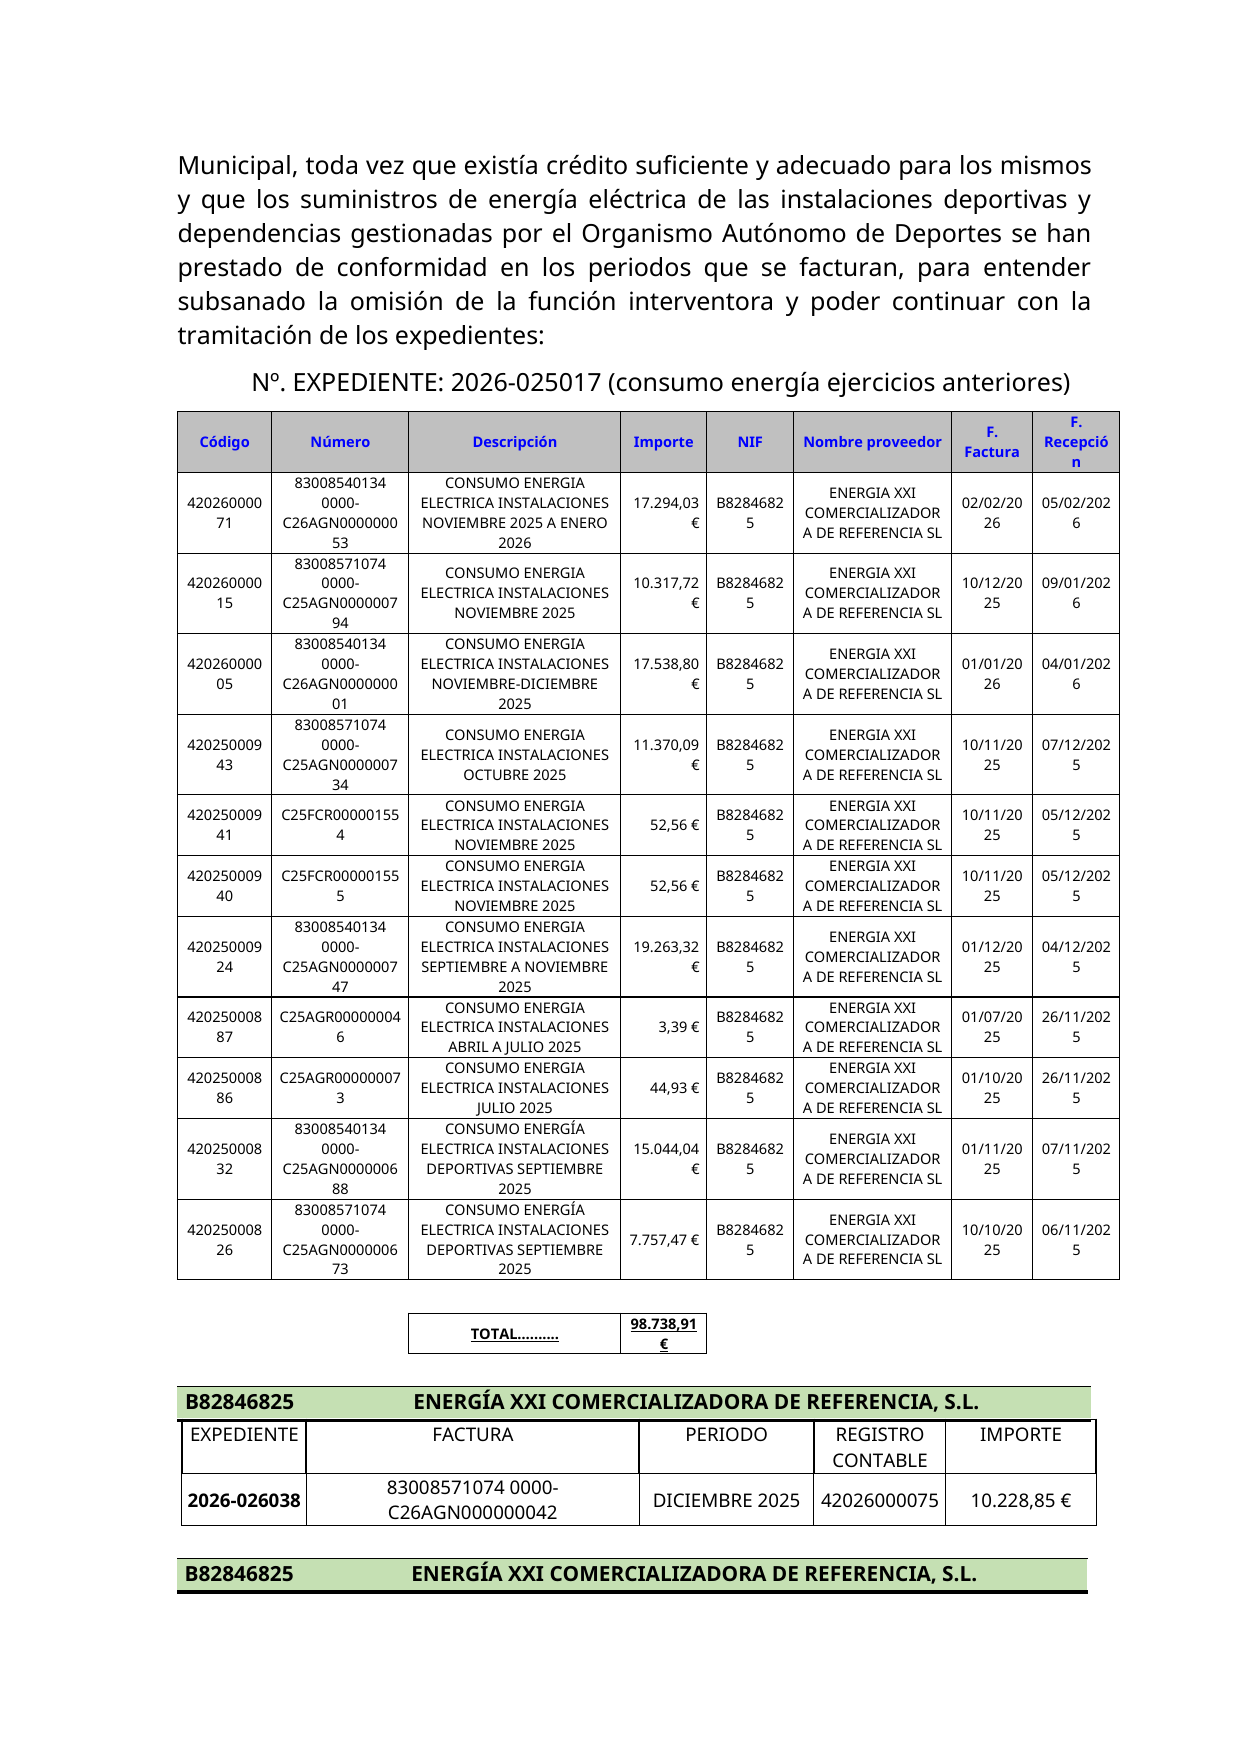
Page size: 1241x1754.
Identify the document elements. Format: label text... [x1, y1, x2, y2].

table_cell 06/11/2025 [1033, 1200, 1119, 1279]
table_cell ENERGIA XXI COMERCIALIZADORA DE REFERENCIA SL [794, 856, 951, 916]
table_cell B82846825 [707, 856, 793, 916]
table_cell [951, 1280, 1033, 1312]
table_cell ENERGIA XXI COMERCIALIZADORA DE REFERENCIA SL [794, 715, 951, 794]
table_cell 26/11/2025 [1033, 1058, 1119, 1118]
table_cell ENERGIA XXI COMERCIALIZADORA DE REFERENCIA SL [794, 634, 951, 714]
table_header B82846825 [177, 1387, 301, 1418]
table_cell B82846825 [707, 1200, 793, 1279]
table_cell CONSUMO ENERGIA ELECTRICA INSTALACIONES NOVIEMBRE 2025 [409, 795, 620, 855]
table_cell C25AGR000000073 [272, 1058, 408, 1118]
table_cell 7.757,47 € [621, 1200, 706, 1279]
table_cell REGISTRO CONTABLE [815, 1422, 945, 1473]
table_header Código [178, 412, 271, 472]
table_cell ENERGIA XXI COMERCIALIZADORA DE REFERENCIA SL [794, 1058, 951, 1118]
table_header Descripción [409, 412, 620, 472]
table_cell 83008571074 0000-C25AGN000000794 [272, 554, 408, 633]
table_cell 01/07/2025 [952, 998, 1032, 1057]
table_cell 05/12/2025 [1033, 795, 1119, 855]
table_cell 42025000943 [178, 715, 271, 794]
table_cell B82846825 [707, 795, 793, 855]
table_cell B82846825 [707, 634, 793, 714]
table_header Importe [621, 412, 706, 472]
table_cell 04/12/2025 [1033, 917, 1119, 996]
table_header [1092, 1558, 1097, 1590]
table_cell FACTURA [307, 1422, 638, 1473]
table_cell C25FCR000001554 [272, 795, 408, 855]
table_cell 10/11/2025 [952, 795, 1032, 855]
table_cell CONSUMO ENERGIA ELECTRICA INSTALACIONES NOVIEMBRE 2025 [409, 554, 620, 633]
table_cell C25AGR000000046 [272, 998, 408, 1057]
table_cell B82846825 [707, 554, 793, 633]
table_cell B82846825 [707, 715, 793, 794]
table_cell 10/11/2025 [952, 856, 1032, 916]
table_cell 3,39 € [621, 998, 706, 1057]
table_cell [621, 1280, 706, 1312]
table_cell C25FCR000001555 [272, 856, 408, 916]
table_cell 83008540134 0000-C25AGN000000747 [272, 917, 408, 996]
text Nº. EXPEDIENTE: 2026-025017 (consumo energía ejercicios anteriores) [177, 364, 1093, 398]
table_cell EXPEDIENTE [183, 1422, 305, 1473]
table_cell ENERGIA XXI COMERCIALIZADORA DE REFERENCIA SL [794, 473, 951, 552]
table_cell [272, 1280, 408, 1312]
table_header NIF [707, 412, 793, 472]
table_cell 10.317,72 € [621, 554, 706, 633]
table_cell 42025000832 [178, 1119, 271, 1198]
table_cell ENERGIA XXI COMERCIALIZADORA DE REFERENCIA SL [794, 998, 951, 1057]
table_cell 2026-026038 [182, 1474, 306, 1525]
table_header B82846825 [177, 1559, 301, 1590]
table_cell 17.294,03 € [621, 473, 706, 552]
table_cell [706, 1280, 793, 1312]
table_cell 17.538,80 € [621, 634, 706, 714]
table_header ENERGÍA XXI COMERCIALIZADORA DE REFERENCIA, S.L. [301, 1387, 1091, 1418]
table_cell 02/02/2026 [952, 473, 1032, 552]
table_cell [409, 1280, 621, 1312]
table_cell CONSUMO ENERGIA ELECTRICA INSTALACIONES NOVIEMBRE 2025 A ENERO 2026 [409, 473, 620, 552]
table_cell 44,93 € [621, 1058, 706, 1118]
table_cell 10/11/2025 [952, 715, 1032, 794]
table_cell 42026000015 [178, 554, 271, 633]
table_cell CONSUMO ENERGIA ELECTRICA INSTALACIONES SEPTIEMBRE A NOVIEMBRE 2025 [409, 917, 620, 996]
table_cell 42025000826 [178, 1200, 271, 1279]
table_cell 01/12/2025 [952, 917, 1032, 996]
table_cell 07/12/2025 [1033, 715, 1119, 794]
table_cell [177, 1422, 181, 1473]
text Municipal, toda vez que existía crédito suficiente y adecuado para los mismos y que los suministros de energía eléctrica de las instalaciones deportivas y dependencias gestionadas por el Organismo Autónomo de Deportes se han prestado de conformidad en los periodos que se facturan, para entender subsanado la omisión de la función interventora y poder continuar con la tramitación de los expedientes: [177, 148, 1093, 352]
table_cell 19.263,32 € [621, 917, 706, 996]
table_header [1088, 1558, 1092, 1590]
table_cell 42025000940 [178, 856, 271, 916]
table_cell B82846825 [707, 917, 793, 996]
table_cell 26/11/2025 [1033, 998, 1119, 1057]
table_cell 42025000924 [178, 917, 271, 996]
table_cell 83008540134 0000-C25AGN000000688 [272, 1119, 408, 1198]
table_cell ENERGIA XXI COMERCIALIZADORA DE REFERENCIA SL [794, 1119, 951, 1198]
table_cell CONSUMO ENERGIA ELECTRICA INSTALACIONES JULIO 2025 [409, 1058, 620, 1118]
table_cell [177, 1473, 181, 1525]
table_cell 42026000075 [814, 1474, 945, 1525]
table_cell 01/10/2025 [952, 1058, 1032, 1118]
table_cell [1033, 1280, 1120, 1312]
table_cell [951, 1313, 1033, 1353]
table_cell CONSUMO ENERGIA ELECTRICA INSTALACIONES NOVIEMBRE 2025 [409, 856, 620, 916]
table_cell 42025000886 [178, 1058, 271, 1118]
table_cell 05/12/2025 [1033, 856, 1119, 916]
table_cell 15.044,04 € [621, 1119, 706, 1198]
table_cell 10/12/2025 [952, 554, 1032, 633]
table_header Nombre proveedor [794, 412, 951, 472]
table_cell B82846825 [707, 1058, 793, 1118]
table_cell [794, 1280, 951, 1312]
table_cell B82846825 [707, 998, 793, 1057]
table_cell ENERGIA XXI COMERCIALIZADORA DE REFERENCIA SL [794, 795, 951, 855]
table_cell 83008571074 0000-C26AGN000000042 [307, 1474, 639, 1525]
table_cell ENERGIA XXI COMERCIALIZADORA DE REFERENCIA SL [794, 554, 951, 633]
table_header F. Factura [952, 412, 1032, 472]
table_cell [794, 1313, 951, 1353]
table_cell 42026000005 [178, 634, 271, 714]
table_cell ENERGIA XXI COMERCIALIZADORA DE REFERENCIA SL [794, 1200, 951, 1279]
table_cell CONSUMO ENERGIA ELECTRICA INSTALACIONES NOVIEMBRE-DICIEMBRE 2025 [409, 634, 620, 714]
table_cell [1033, 1313, 1120, 1353]
table_cell CONSUMO ENERGIA ELECTRICA INSTALACIONES OCTUBRE 2025 [409, 715, 620, 794]
table_header F. Recepción [1033, 412, 1119, 472]
table_cell [272, 1313, 408, 1353]
table_cell PERIODO [640, 1422, 813, 1473]
table_cell [177, 1280, 272, 1312]
table_cell 07/11/2025 [1033, 1119, 1119, 1198]
table_cell 42026000071 [178, 473, 271, 552]
table_cell 10/10/2025 [952, 1200, 1032, 1279]
table_cell IMPORTE [946, 1420, 1095, 1473]
table_cell 52,56 € [621, 795, 706, 855]
table_cell 42025000941 [178, 795, 271, 855]
table_cell 09/01/2026 [1033, 554, 1119, 633]
table_cell 42025000887 [178, 998, 271, 1057]
table_cell 83008540134 0000-C26AGN000000001 [272, 634, 408, 714]
table_cell 83008571074 0000-C25AGN000000673 [272, 1200, 408, 1279]
table_cell DICIEMBRE 2025 [640, 1474, 813, 1525]
table_header [1091, 1386, 1096, 1418]
table_cell 52,56 € [621, 856, 706, 916]
table_cell 11.370,09 € [621, 715, 706, 794]
table_cell 01/01/2026 [952, 634, 1032, 714]
table_cell 83008540134 0000-C26AGN000000053 [272, 473, 408, 552]
table_cell [177, 1313, 272, 1353]
table_cell [707, 1313, 793, 1353]
table_cell 01/11/2025 [952, 1119, 1032, 1198]
table_cell CONSUMO ENERGIA ELECTRICA INSTALACIONES ABRIL A JULIO 2025 [409, 998, 620, 1057]
table_cell 98.738,91 € [621, 1314, 706, 1353]
table_cell 10.228,85 € [946, 1474, 1096, 1525]
table_cell CONSUMO ENERGÍA ELECTRICA INSTALACIONES DEPORTIVAS SEPTIEMBRE 2025 [409, 1119, 620, 1198]
table_cell 05/02/2026 [1033, 473, 1119, 552]
table_cell B82846825 [707, 473, 793, 552]
table_cell 04/01/2026 [1033, 634, 1119, 714]
table_cell ENERGIA XXI COMERCIALIZADORA DE REFERENCIA SL [794, 917, 951, 996]
table_cell 83008571074 0000-C25AGN000000734 [272, 715, 408, 794]
table_cell CONSUMO ENERGÍA ELECTRICA INSTALACIONES DEPORTIVAS SEPTIEMBRE 2025 [409, 1200, 620, 1279]
table_header ENERGÍA XXI COMERCIALIZADORA DE REFERENCIA, S.L. [301, 1559, 1087, 1590]
table_cell B82846825 [707, 1119, 793, 1198]
table_cell TOTAL…....... [409, 1314, 620, 1353]
table_header Número [272, 412, 408, 472]
